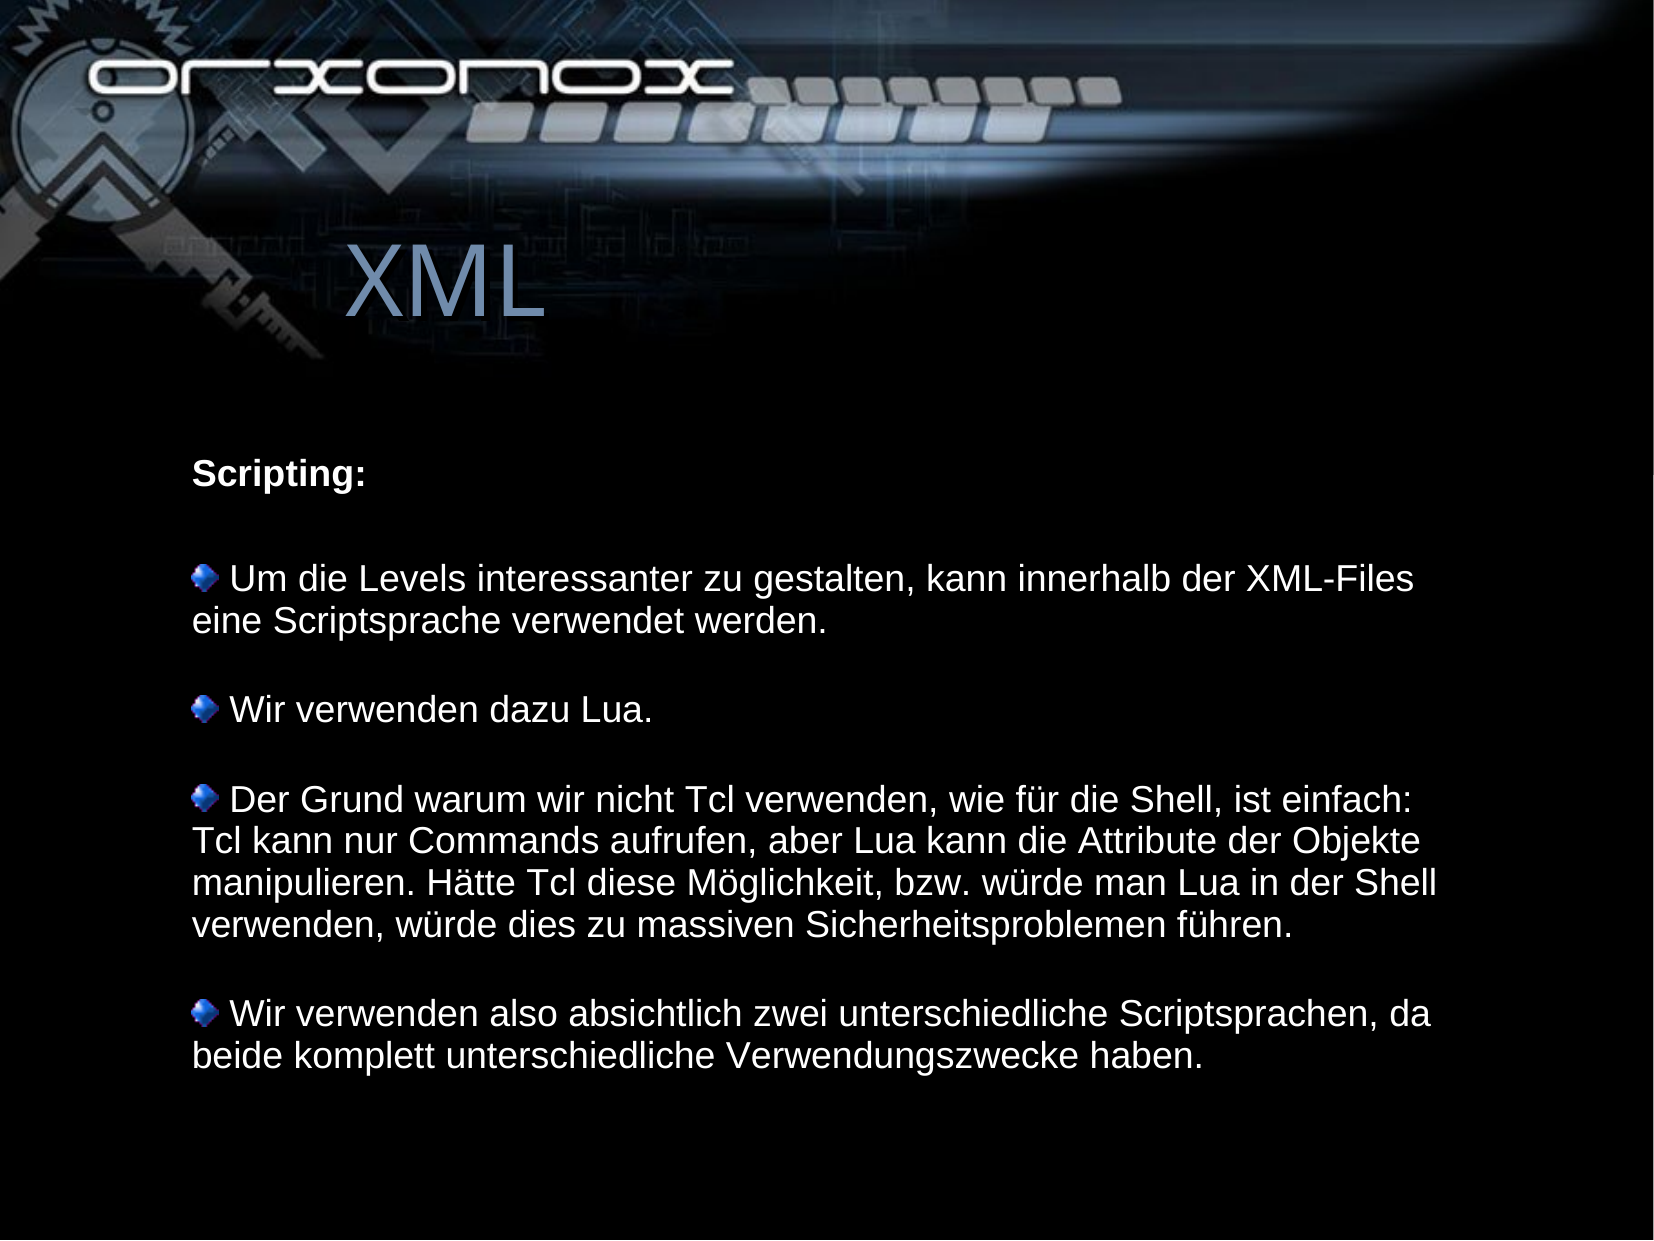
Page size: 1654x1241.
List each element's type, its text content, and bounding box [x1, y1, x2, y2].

picture [191, 784, 219, 812]
picture [191, 695, 219, 723]
picture [191, 564, 219, 592]
text_box XML [330, 194, 1306, 344]
picture [191, 999, 219, 1027]
picture [0, 0, 1654, 475]
text_box Scripting: Um die Levels interessanter zu gestalten, kann innerhalb der XML-Files eine Scriptsprache verwendet werden. Wir verwenden dazu Lua. Der Grund warum wir nicht Tcl verwenden, wie für die Shell, ist einfach: Tcl kann nur Commands aufrufen, aber Lua kann die Attribute der Objekte manipulieren. Hätte Tcl diese Möglichkeit, bzw. würde man Lua in der Shell verwenden, würde dies zu massiven Sicherheitsproblemen führen. Wir verwenden also absichtlich zwei unterschiedliche Scriptsprachen, da beide komplett unterschiedliche Verwendungszwecke haben. [177, 442, 1477, 1014]
